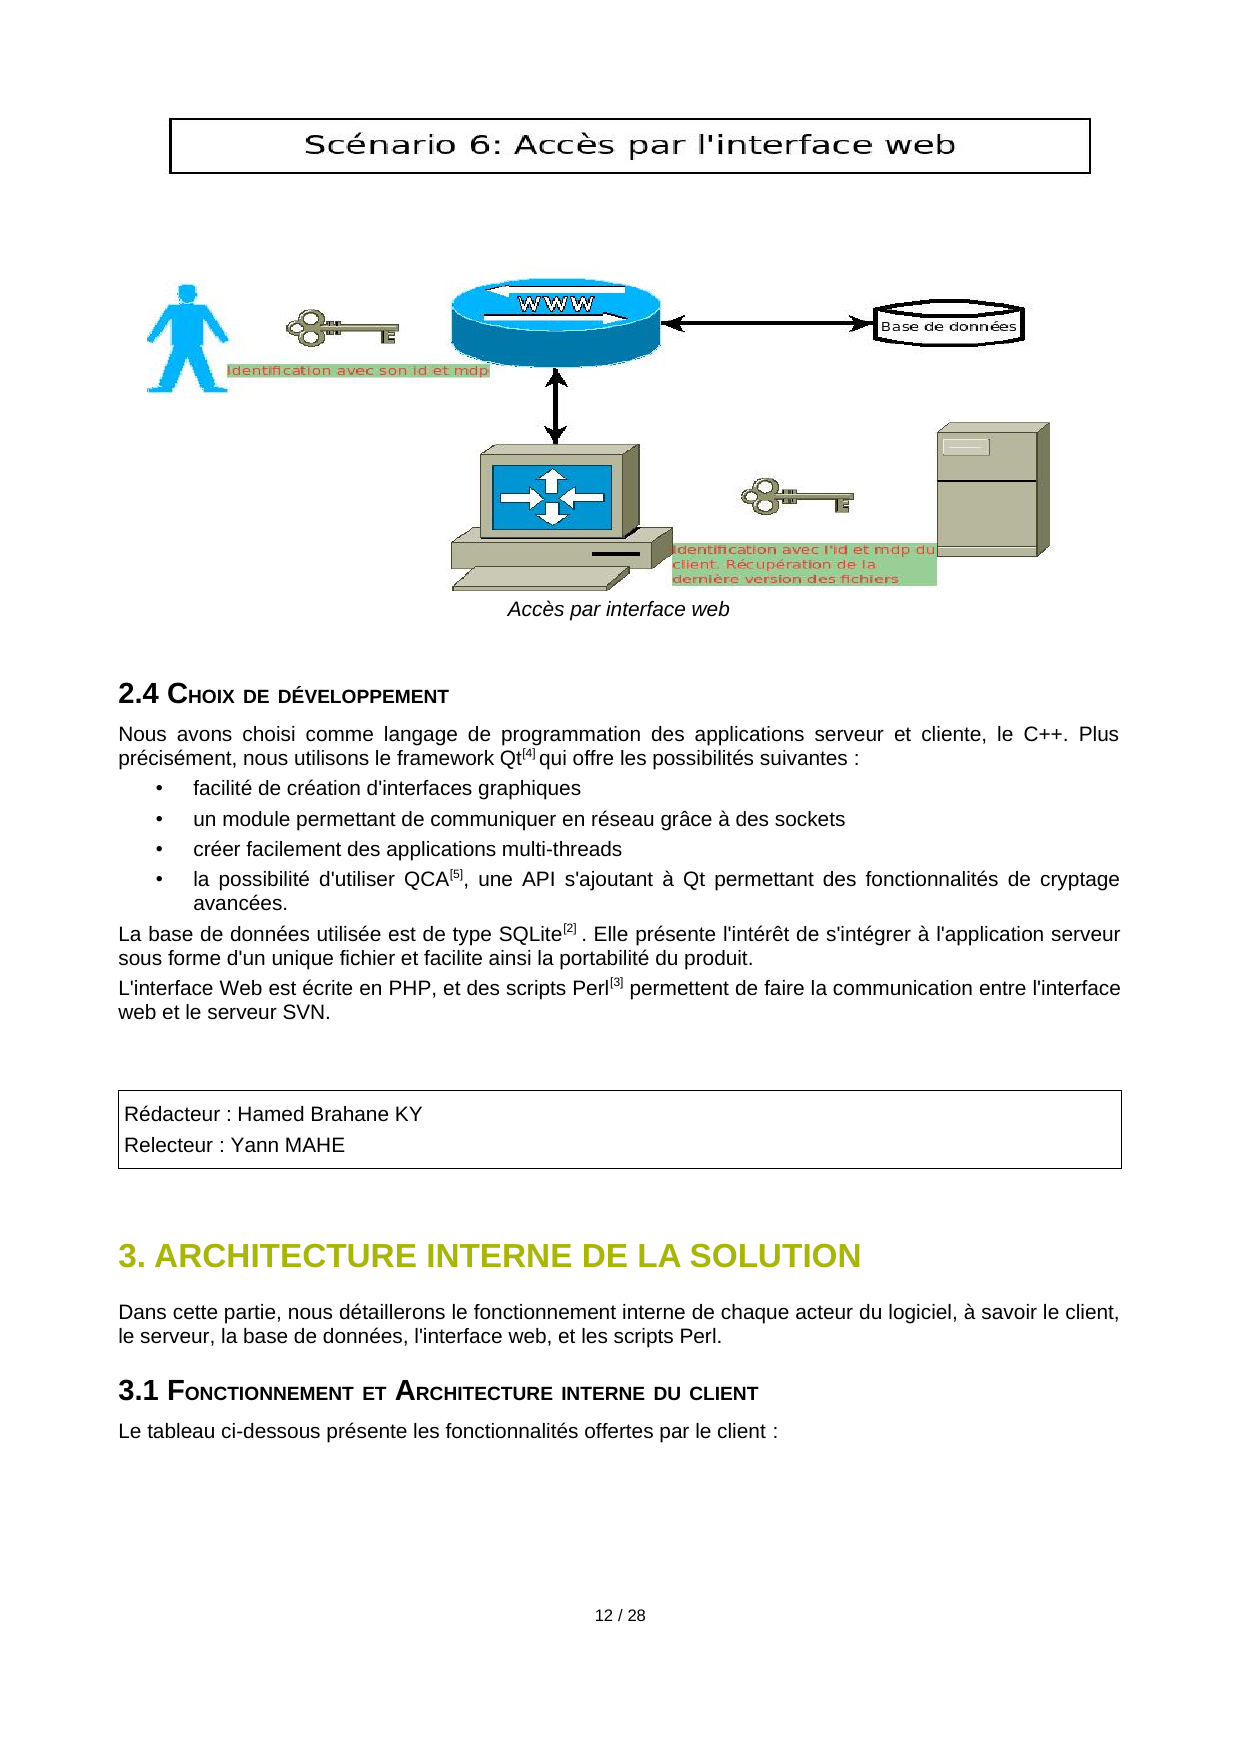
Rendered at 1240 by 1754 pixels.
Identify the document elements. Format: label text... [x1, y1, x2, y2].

list créer facilement des applications multi-threads [156, 837, 1121, 861]
text La base de données utilisée est de type SQLite[2] . Elle présente l'intérêt de s'intégrer à l'application serveur sous forme d'un unique fichier et facilite ainsi la portabilité du produit. [118, 921, 1121, 969]
text Nous avons choisi comme langage de programmation des applications serveur et cliente, le C++. Plus précisément, nous utilisons le framework Qt[4] qui offre les possibilités suivantes : [118, 722, 1121, 770]
text Accès par interface web [118, 597, 1121, 621]
table_header Rédacteur : Hamed Brahane KY Relecteur : Yann MAHE [119, 1091, 1121, 1168]
list la possibilité d'utiliser QCA[5], une API s'ajoutant à Qt permettant des fonctionnalités de cryptage avancées. [156, 867, 1121, 915]
text Dans cette partie, nous détaillerons le fonctionnement interne de chaque acteur du logiciel, à savoir le client, le serveur, la base de données, l'interface web, et les scripts Perl. [118, 1299, 1121, 1347]
text Le tableau ci-dessous présente les fonctionnalités offertes par le client : [118, 1418, 1121, 1442]
text L'interface Web est écrite en PHP, et des scripts Perl[3] permettent de faire la communication entre l'interface web et le serveur SVN. [118, 976, 1121, 1023]
picture [147, 118, 1093, 591]
subtitle Fonctionnement et Architecture interne du client [118, 1372, 1121, 1406]
list un module permettant de communiquer en réseau grâce à des sockets [156, 806, 1121, 831]
subtitle Choix de développement [118, 676, 1121, 709]
list facilité de création d'interfaces graphiques [156, 776, 1121, 800]
subtitle Architecture interne de la solution [118, 1236, 1121, 1274]
